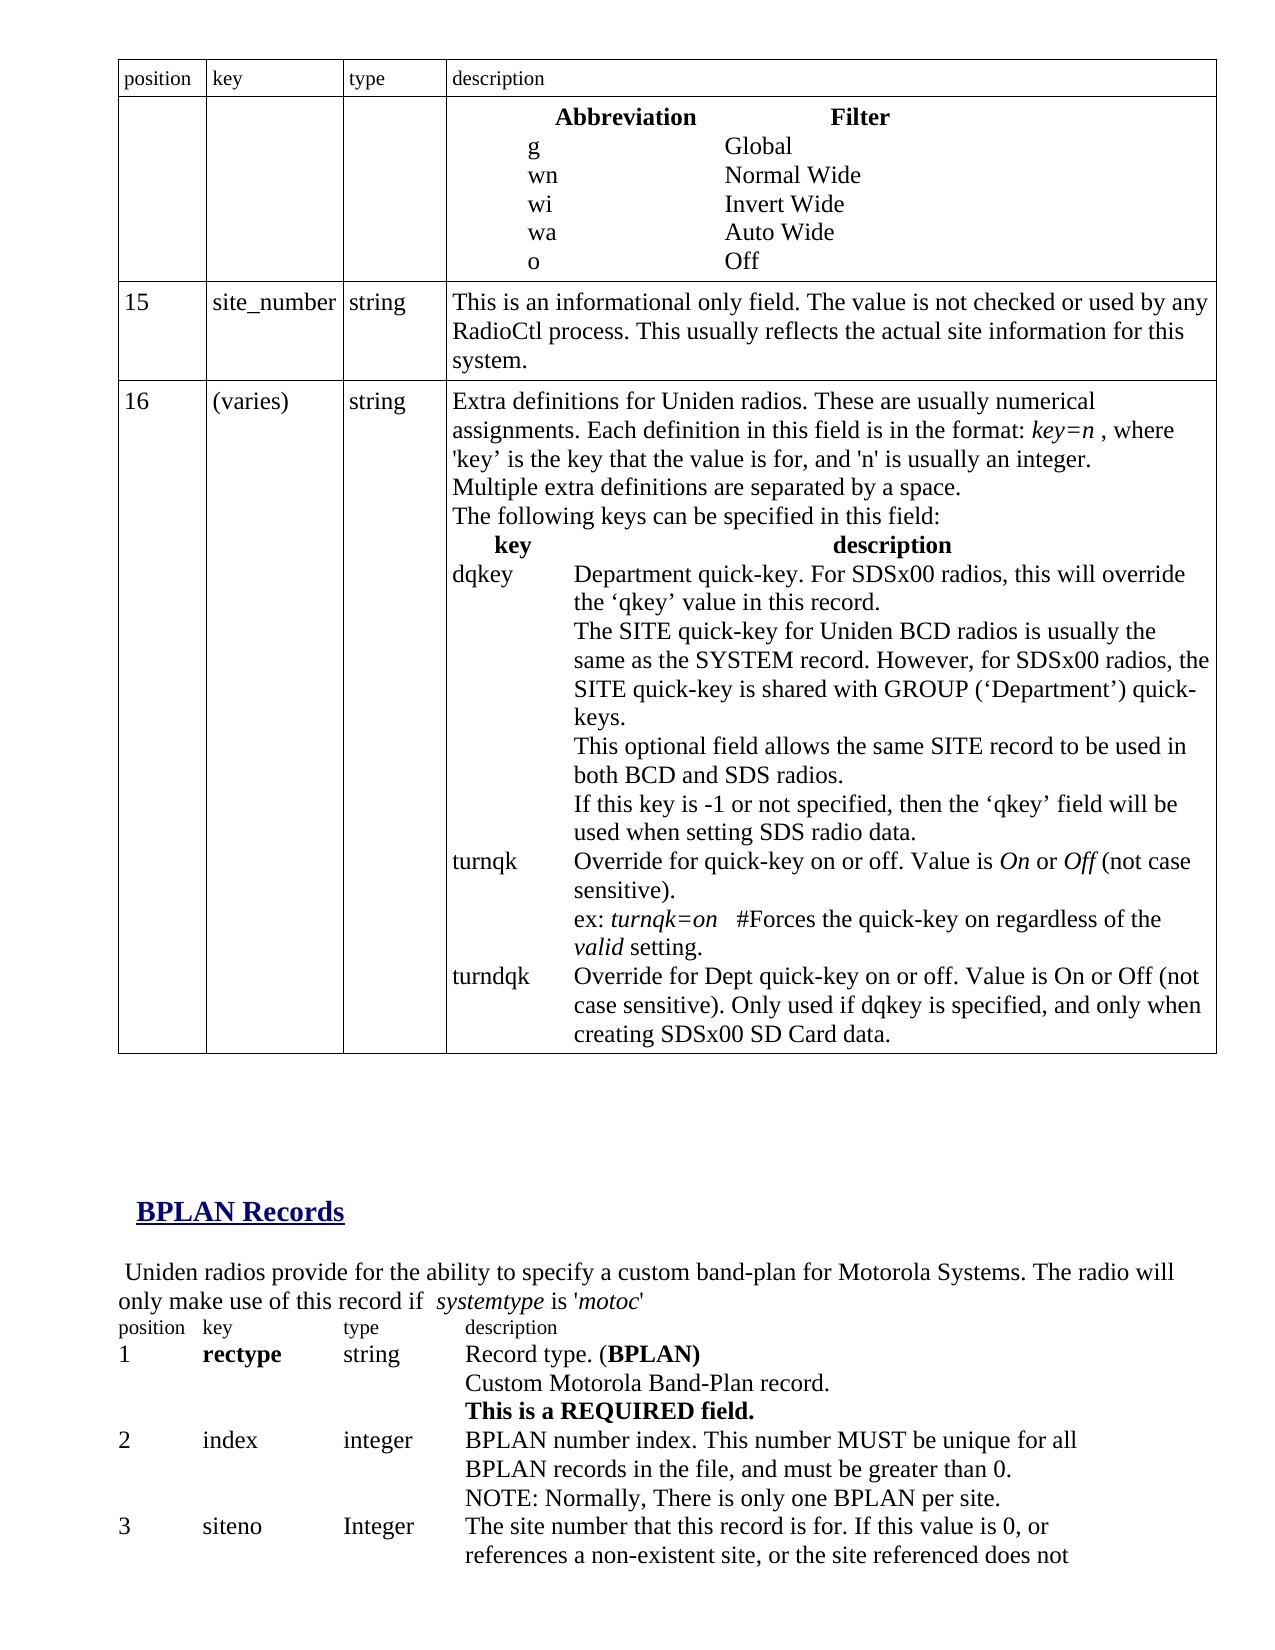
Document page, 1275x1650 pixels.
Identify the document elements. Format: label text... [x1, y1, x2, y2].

table_cell turnqk [452, 846, 574, 961]
table_cell integer [343, 1425, 465, 1511]
table_header Filter [724, 103, 996, 131]
table_cell site_number [207, 282, 343, 379]
table_header key [203, 1315, 343, 1339]
table_header type [343, 1315, 465, 1339]
table_cell siteno [203, 1511, 343, 1569]
table_cell Normal Wide [724, 160, 996, 189]
table_cell [344, 97, 446, 281]
table_cell [119, 97, 206, 281]
table_cell string [344, 381, 446, 1053]
table_cell Override for Dept quick-key on or off. Value is On or Off (not case sensitive). Only used if dqkey is specified, and only when creating SDSx00 SD Card data. [574, 961, 1211, 1047]
table_cell Integer [343, 1511, 465, 1569]
table_cell Extra definitions for Uniden radios. These are usually numerical assignments. Each definition in this field is in the format: key=n , where 'key’ is the key that the value is for, and 'n' is usually an integer. Multiple extra definitions are separated by a space. The following keys can be specified in this field: [447, 381, 1216, 1053]
table_cell Auto Wide [724, 218, 996, 246]
table_cell Off [724, 246, 996, 275]
table_header description [465, 1315, 1157, 1339]
table_cell (varies) [207, 381, 343, 1053]
table_cell 3 [118, 1511, 202, 1569]
table_header position [119, 60, 206, 96]
table_cell [447, 97, 1216, 281]
table_cell Override for quick-key on or off. Value is On or Off (not case sensitive). ex: turnqk=on #Forces the quick-key on regardless of the valid setting. [574, 846, 1211, 961]
table_cell The site number that this record is for. If this value is 0, or references a non-existent site, or the site referenced does not [465, 1511, 1157, 1569]
table_cell g [528, 131, 724, 160]
table_cell wn [528, 160, 724, 189]
table_cell [207, 97, 343, 281]
table_cell Record type. (BPLAN) Custom Motorola Band-Plan record. This is a REQUIRED field. [465, 1339, 1157, 1425]
table_header key [452, 530, 574, 559]
table_cell wi [528, 189, 724, 217]
table_cell Invert Wide [724, 189, 996, 217]
table_cell wa [528, 218, 724, 246]
subtitle BPLAN Records [136, 1194, 1216, 1228]
table_cell turndqk [452, 961, 574, 1047]
table_header description [574, 530, 1211, 559]
table_cell 1 [118, 1339, 202, 1425]
table_cell 15 [119, 282, 206, 379]
table_cell index [203, 1425, 343, 1511]
table_cell BPLAN number index. This number MUST be unique for all BPLAN records in the file, and must be greater than 0. NOTE: Normally, There is only one BPLAN per site. [465, 1425, 1157, 1511]
table_header type [344, 60, 446, 96]
table_cell Department quick-key. For SDSx00 radios, this will override the ‘qkey’ value in this record. The SITE quick-key for Uniden BCD radios is usually the same as the SYSTEM record. However, for SDSx00 radios, the SITE quick-key is shared with GROUP (‘Department’) quick-keys. This optional field allows the same SITE record to be used in both BCD and SDS radios. If this key is -1 or not specified, then the ‘qkey’ field will be used when setting SDS radio data. [574, 559, 1211, 846]
table_header description [447, 60, 1216, 96]
table_cell 2 [118, 1425, 202, 1511]
table_cell dqkey [452, 559, 574, 846]
table_cell string [343, 1339, 465, 1425]
table_cell Global [724, 131, 996, 160]
text Uniden radios provide for the ability to specify a custom band-plan for Motorola Systems. The radio will only make use of this record if systemtype is 'motoc' [118, 1257, 1216, 1315]
table_header Abbreviation [528, 103, 724, 131]
table_cell 16 [119, 381, 206, 1053]
table_cell o [528, 246, 724, 275]
table_header key [207, 60, 343, 96]
table_header position [118, 1315, 202, 1339]
table_cell This is an informational only field. The value is not checked or used by any RadioCtl process. This usually reflects the actual site information for this system. [447, 282, 1216, 379]
table_cell rectype [203, 1339, 343, 1425]
table_cell string [344, 282, 446, 379]
